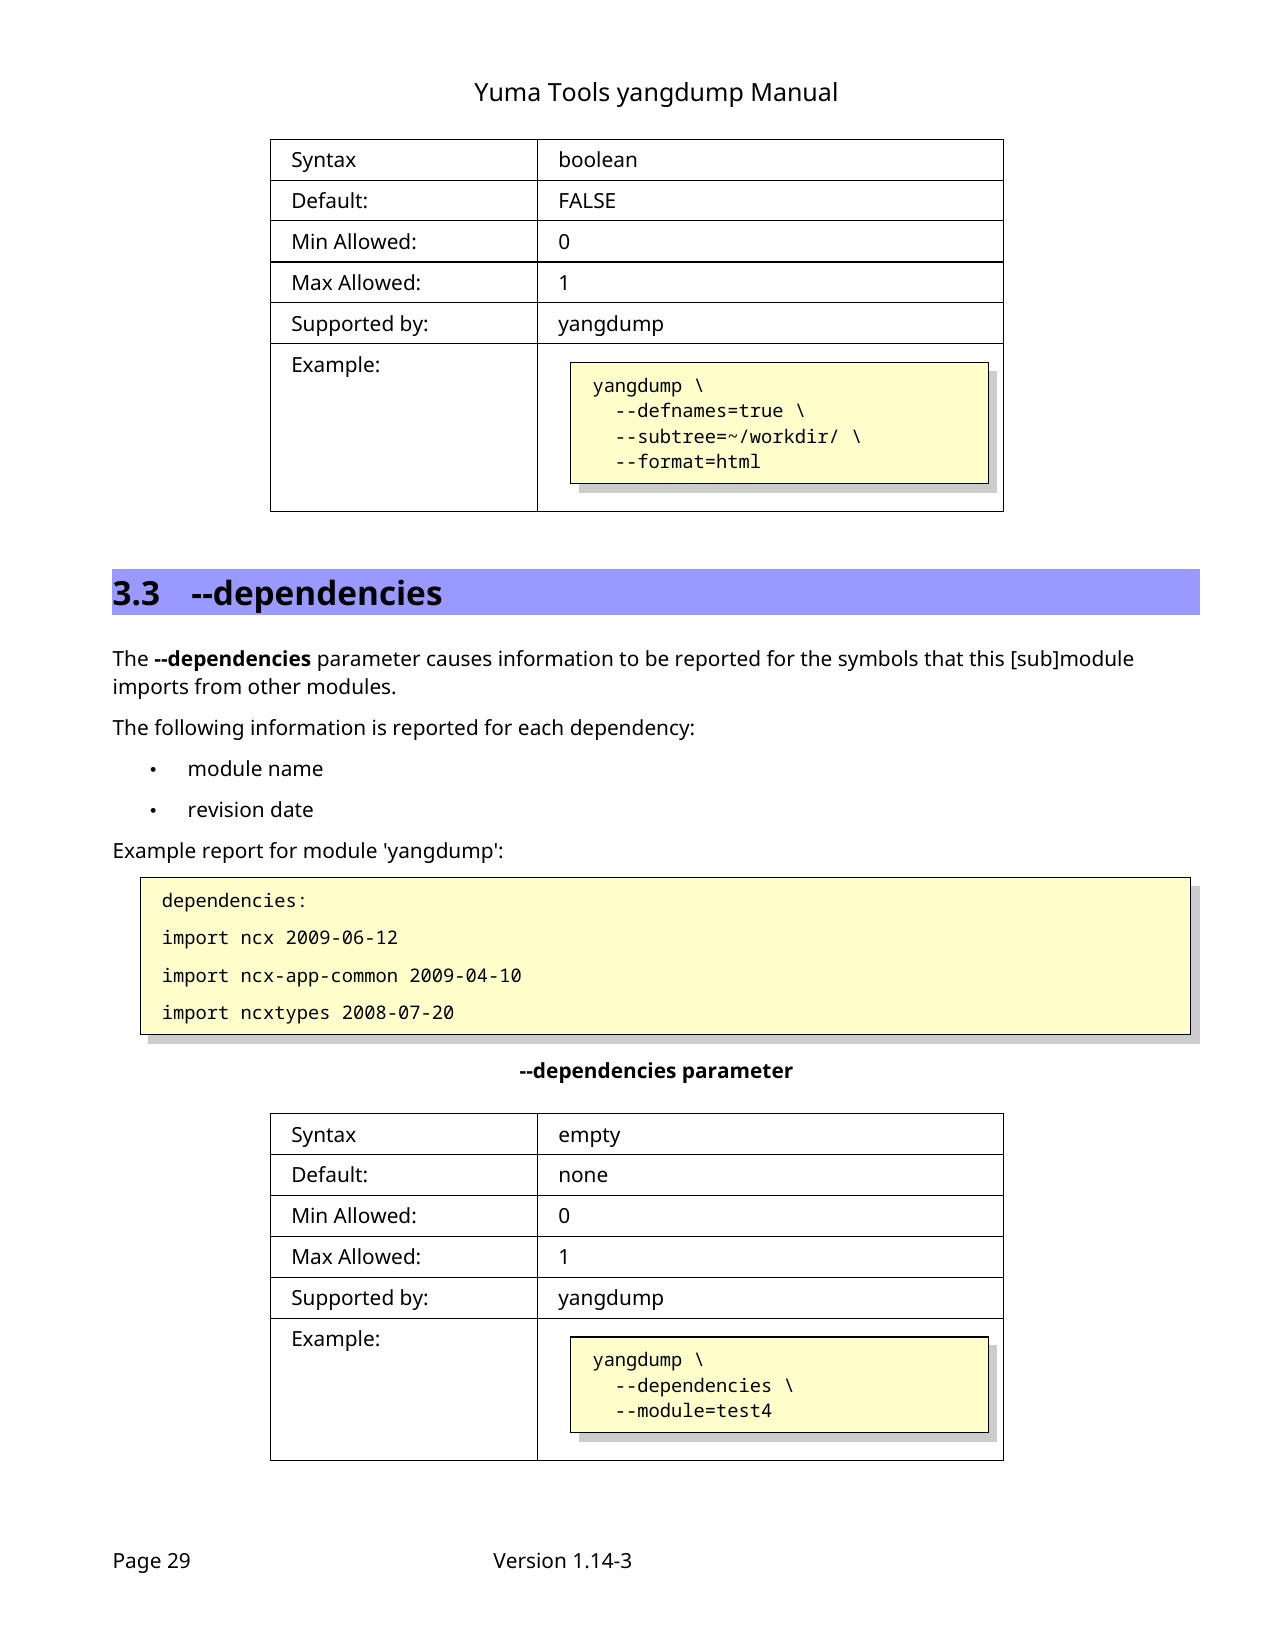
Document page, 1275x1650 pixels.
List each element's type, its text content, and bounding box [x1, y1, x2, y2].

table_cell 1 [538, 263, 1003, 302]
table_cell Example: [271, 1319, 537, 1459]
text import ncx-app-common 2009-04-10 [141, 952, 1190, 988]
list revision date [150, 795, 1200, 824]
text dependencies: [141, 878, 1190, 913]
subtitle --dependencies parameter [127, 1056, 1185, 1084]
table_cell FALSE [538, 181, 1003, 220]
text import ncx 2009-06-12 [141, 914, 1190, 950]
table_cell Default: [271, 181, 537, 220]
table_cell 0 [538, 221, 1003, 261]
table_cell Example: [271, 344, 537, 511]
subtitle --dependencies [112, 569, 1200, 615]
list module name [150, 754, 1200, 783]
table_cell Supported by: [271, 1278, 537, 1318]
table_header Syntax [271, 140, 537, 179]
table_cell yangdump [538, 1278, 1003, 1318]
table_cell yangdump \ --defnames=true \ --subtree=~/workdir/ \ --format=html [538, 344, 1003, 511]
table_cell yangdump \ --dependencies \ --module=test4 [538, 1319, 1003, 1459]
text The --dependencies parameter causes information to be reported for the symbols that this [sub]module imports from other modules. [112, 644, 1200, 701]
table_header Syntax [271, 1114, 537, 1154]
table_cell Min Allowed: [271, 1196, 537, 1236]
text The following information is reported for each dependency: [112, 713, 1200, 742]
text Example report for module 'yangdump': [112, 836, 1200, 864]
table_cell 1 [538, 1237, 1003, 1277]
table_cell Max Allowed: [271, 1237, 537, 1277]
table_cell Default: [271, 1155, 537, 1195]
text import ncxtypes 2008-07-20 [141, 989, 1190, 1034]
table_cell yangdump [538, 303, 1003, 343]
table_cell none [538, 1155, 1003, 1195]
table_cell Supported by: [271, 303, 537, 343]
table_cell Max Allowed: [271, 263, 537, 302]
table_cell Min Allowed: [271, 221, 537, 261]
table_header empty [538, 1114, 1003, 1154]
table_header boolean [538, 140, 1003, 179]
table_cell 0 [538, 1196, 1003, 1236]
